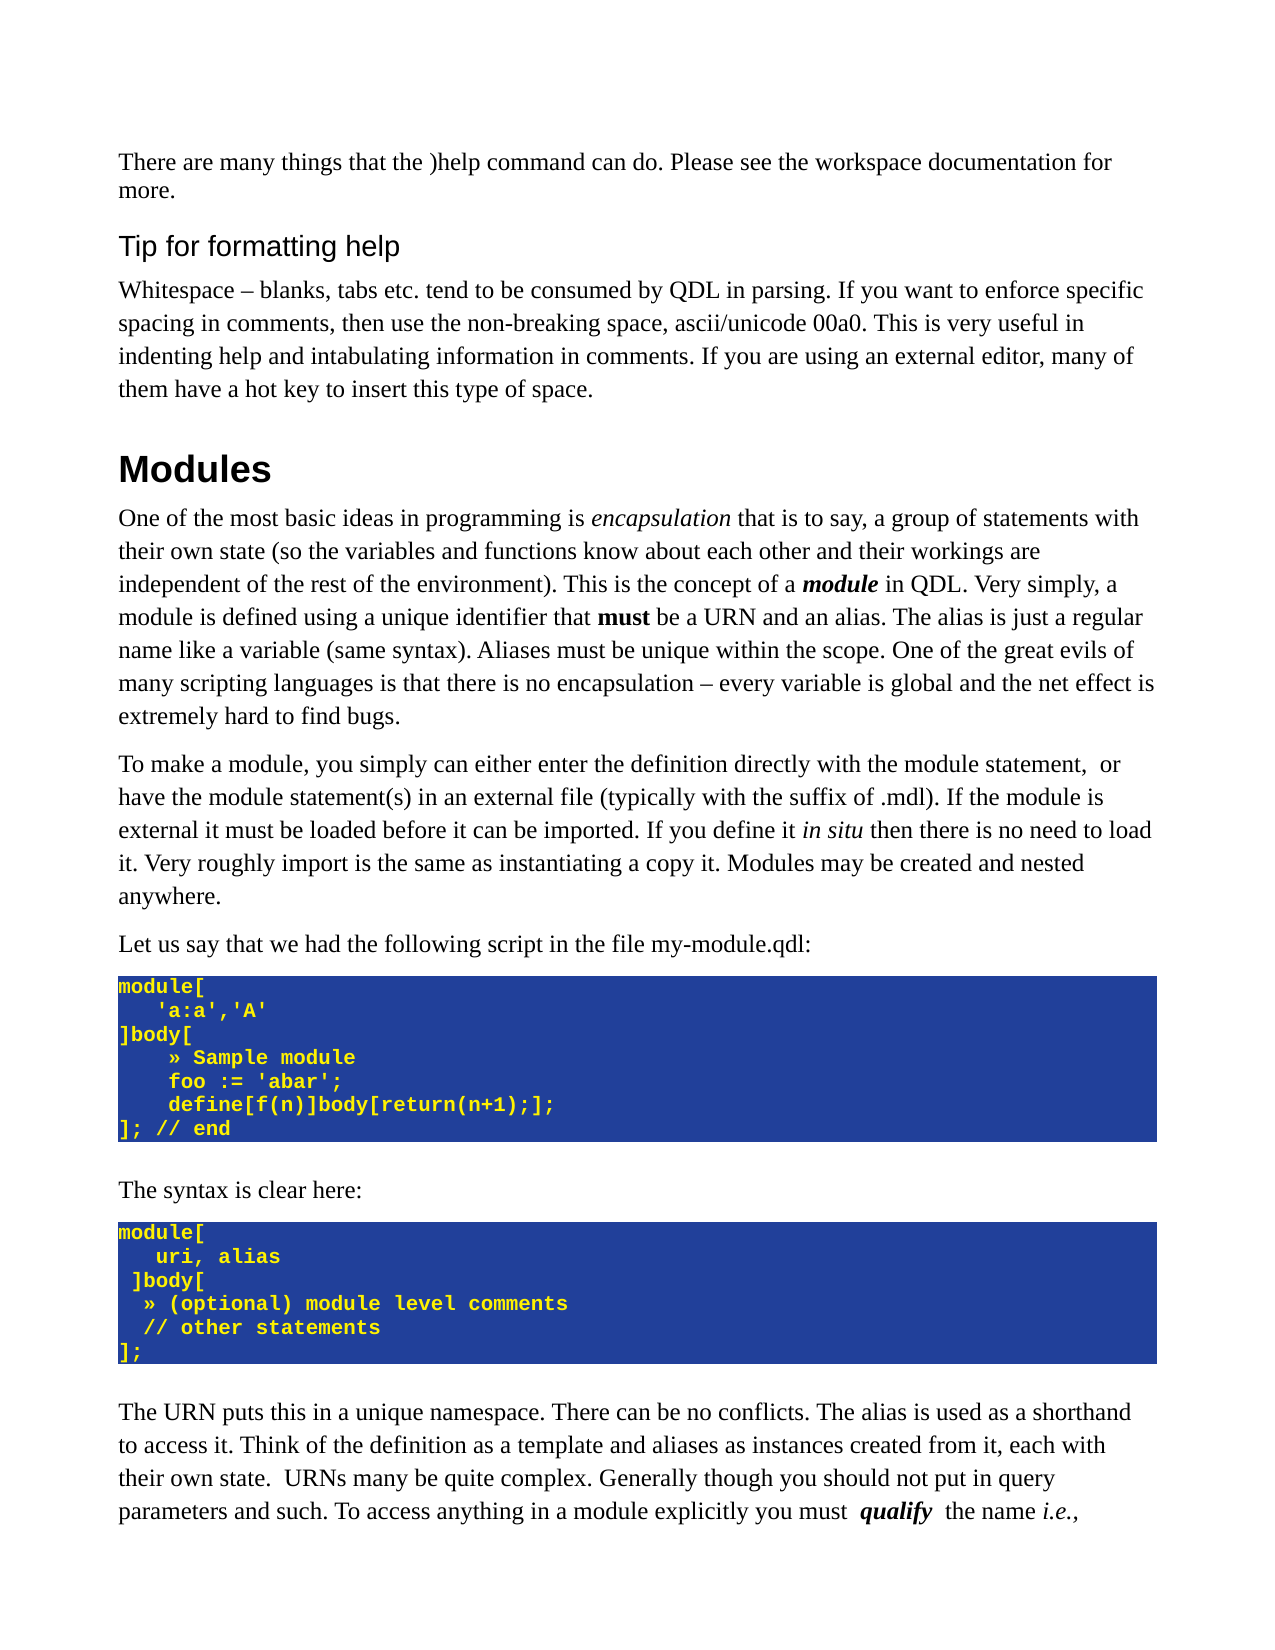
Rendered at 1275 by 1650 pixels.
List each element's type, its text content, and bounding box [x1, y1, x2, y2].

text Let us say that we had the following script in the file my-module.qdl: [118, 929, 1157, 957]
text The URN puts this in a unique namespace. There can be no conflicts. The alias is used as a shorthand to access it. Think of the definition as a template and aliases as instances created from it, each with their own state. URNs many be quite complex. Generally though you should not put in query parameters and such. To access anything in a module explicitly you must qualify the name i.e., [118, 1364, 1157, 1525]
subtitle Tip for formatting help [118, 229, 1157, 263]
text 'a:a','A' [118, 1000, 1157, 1023]
text » Sample module [118, 1047, 1157, 1071]
text » (optional) module level comments [118, 1293, 1157, 1317]
text The syntax is clear here: [118, 1142, 1157, 1203]
text To make a module, you simply can either enter the definition directly with the module statement, or have the module statement(s) in an external file (typically with the suffix of .mdl). If the module is external it must be loaded before it can be imported. If you define it in situ then there is no need to load it. Very roughly import is the same as instantiating a copy it. Modules may be created and nested anywhere. [118, 749, 1157, 910]
text ]; [118, 1341, 1157, 1364]
text There are many things that the )help command can do. Please see the workspace documentation for more. [118, 147, 1157, 204]
text define[f(n)]body[return(n+1);]; [118, 1094, 1157, 1118]
subtitle Modules [118, 447, 1157, 491]
text module[ [118, 1222, 1157, 1246]
text ]body[ [118, 1270, 1157, 1293]
text foo := 'abar'; [118, 1071, 1157, 1094]
text Whitespace – blanks, tabs etc. tend to be consumed by QDL in parsing. If you want to enforce specific spacing in comments, then use the non-breaking space, ascii/unicode 00a0. This is very useful in indenting help and intabulating information in comments. If you are using an external editor, many of them have a hot key to insert this type of space. [118, 275, 1157, 403]
text // other statements [118, 1317, 1157, 1341]
text uri, alias [118, 1246, 1157, 1270]
text ]; // end [118, 1118, 1157, 1142]
text module[ [118, 976, 1157, 1000]
text One of the most basic ideas in programming is encapsulation that is to say, a group of statements with their own state (so the variables and functions know about each other and their workings are independent of the rest of the environment). This is the concept of a module in QDL. Very simply, a module is defined using a unique identifier that must be a URN and an alias. The alias is just a regular name like a variable (same syntax). Aliases must be unique within the scope. One of the great evils of many scripting languages is that there is no encapsulation – every variable is global and the net effect is extremely hard to find bugs. [118, 503, 1157, 730]
text ]body[ [118, 1023, 1157, 1047]
